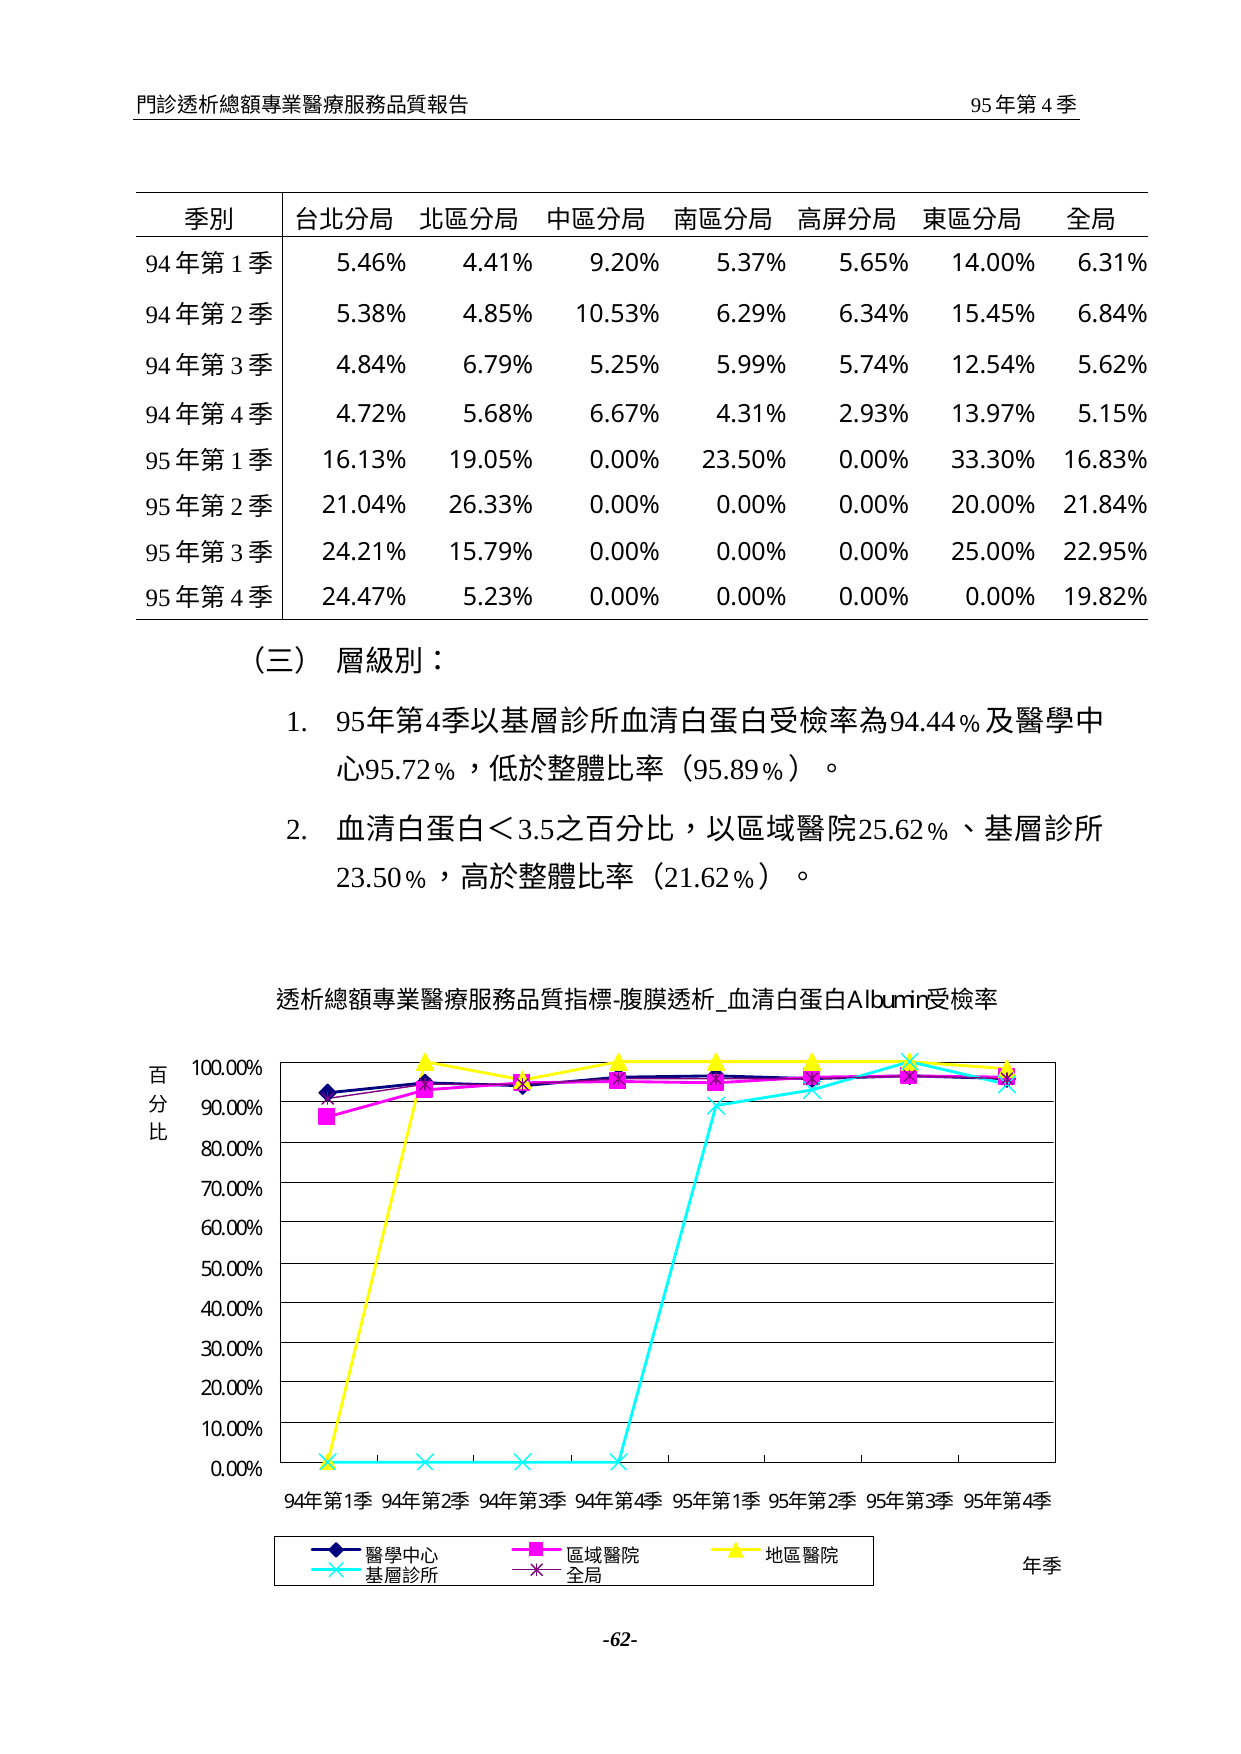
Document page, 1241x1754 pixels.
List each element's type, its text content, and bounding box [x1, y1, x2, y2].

table_cell 5.15% [1035, 389, 1147, 435]
list 95年第4季以基層診所血清白蛋白受檢率為94.44﹪及醫學中心95.72﹪，低於整體比率（95.89﹪）。 [286, 693, 1104, 789]
table_cell 26.33% [406, 481, 533, 527]
table_cell 23.50% [660, 435, 786, 481]
table_cell 0.00% [786, 435, 909, 481]
table_cell 0.00% [660, 481, 786, 527]
table_cell 0.00% [533, 527, 659, 573]
table_cell 94年第2季 [136, 287, 282, 338]
table_cell 13.97% [909, 389, 1035, 435]
table_cell 14.00% [909, 237, 1035, 287]
table_cell 21.04% [283, 481, 406, 527]
table_cell 12.54% [909, 338, 1035, 389]
table_cell 5.68% [406, 389, 533, 435]
table_cell 6.34% [786, 287, 909, 338]
table_header 南區分局 [660, 193, 786, 236]
table_header 東區分局 [909, 193, 1035, 236]
table_cell 2.93% [786, 389, 909, 435]
table_cell 0.00% [533, 481, 659, 527]
table_header 北區分局 [406, 193, 533, 236]
table_cell 4.41% [406, 237, 533, 287]
table_cell 4.84% [283, 338, 406, 389]
table_cell 94年第3季 [136, 338, 282, 389]
table_cell 21.84% [1035, 481, 1147, 527]
table_cell 24.47% [283, 573, 406, 619]
table_cell 19.82% [1035, 573, 1147, 619]
table_cell 5.38% [283, 287, 406, 338]
table_header 中區分局 [533, 193, 659, 236]
table_cell 4.31% [660, 389, 786, 435]
table_cell 95年第1季 [136, 435, 282, 481]
table_cell 0.00% [533, 435, 659, 481]
table_cell 5.62% [1035, 338, 1147, 389]
table_header 高屏分局 [786, 193, 909, 236]
table_cell 5.99% [660, 338, 786, 389]
table_cell 5.65% [786, 237, 909, 287]
table_cell 33.30% [909, 435, 1035, 481]
table_cell 20.00% [909, 481, 1035, 527]
table_cell 6.67% [533, 389, 659, 435]
table_cell 16.13% [283, 435, 406, 481]
list 層級別： [236, 633, 1104, 681]
table_cell 15.45% [909, 287, 1035, 338]
table_cell 9.20% [533, 237, 659, 287]
table_cell 0.00% [660, 527, 786, 573]
table_cell 5.74% [786, 338, 909, 389]
table_cell 25.00% [909, 527, 1035, 573]
table_header 全局 [1035, 193, 1147, 236]
table_cell 94年第4季 [136, 389, 282, 435]
table_cell 5.23% [406, 573, 533, 619]
table_cell 24.21% [283, 527, 406, 573]
table_cell 5.46% [283, 237, 406, 287]
table_cell 95年第3季 [136, 527, 282, 573]
table_cell 0.00% [660, 573, 786, 619]
table_cell 5.25% [533, 338, 659, 389]
table_cell 0.00% [786, 527, 909, 573]
table_cell 10.53% [533, 287, 659, 338]
table_cell 0.00% [786, 481, 909, 527]
table_cell 95年第2季 [136, 481, 282, 527]
table_cell 19.05% [406, 435, 533, 481]
table_cell 0.00% [786, 573, 909, 619]
table_cell 6.29% [660, 287, 786, 338]
table_cell 6.79% [406, 338, 533, 389]
table_cell 6.84% [1035, 287, 1147, 338]
table_cell 6.31% [1035, 237, 1147, 287]
table_cell 4.72% [283, 389, 406, 435]
table_cell 4.85% [406, 287, 533, 338]
list 血清白蛋白＜3.5之百分比，以區域醫院25.62﹪、基層診所23.50﹪，高於整體比率（21.62﹪）。 [286, 801, 1104, 897]
table_cell 95年第4季 [136, 573, 282, 619]
table_cell 16.83% [1035, 435, 1147, 481]
table_cell 15.79% [406, 527, 533, 573]
table_cell 22.95% [1035, 527, 1147, 573]
table_header 季別 [136, 193, 282, 236]
table_cell 0.00% [909, 573, 1035, 619]
table_cell 0.00% [533, 573, 659, 619]
table_cell 5.37% [660, 237, 786, 287]
table_cell 94年第1季 [136, 237, 282, 287]
table_header 台北分局 [283, 193, 406, 236]
